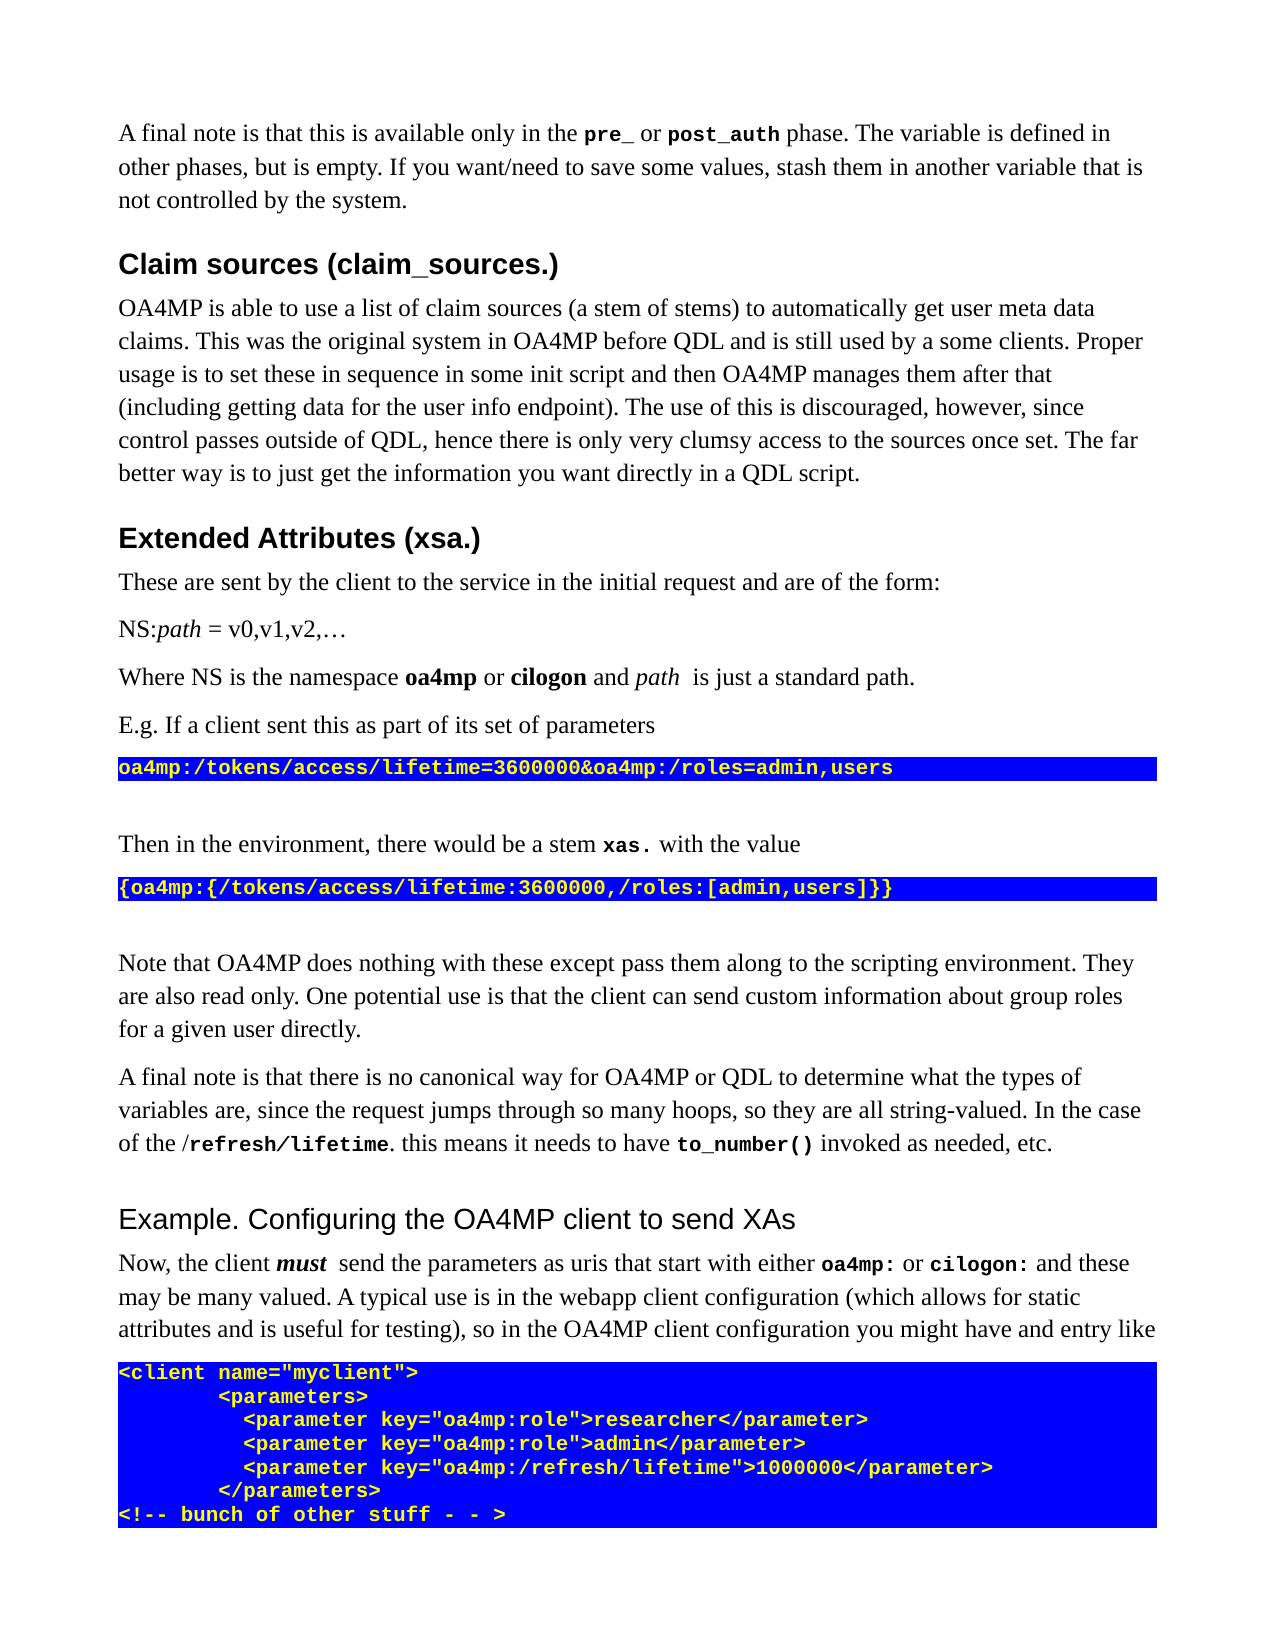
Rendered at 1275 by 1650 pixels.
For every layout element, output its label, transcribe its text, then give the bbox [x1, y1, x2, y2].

text NS:path = v0,v1,v2,… [118, 614, 1157, 643]
text A final note is that there is no canonical way for OA4MP or QDL to determine what the types of variables are, since the request jumps through so many hoops, so they are all string-valued. In the case of the /refresh/lifetime. this means it needs to have to_number() invoked as needed, etc. [118, 1062, 1157, 1158]
text <parameter key="oa4mp:role">admin</parameter> [118, 1433, 1157, 1457]
text A final note is that this is available only in the pre_ or post_auth phase. The variable is defined in other phases, but is empty. If you want/need to save some values, stash them in another variable that is not controlled by the system. [118, 118, 1157, 214]
text Where NS is the namespace oa4mp or cilogon and path is just a standard path. [118, 662, 1157, 691]
text Note that OA4MP does nothing with these except pass them along to the scripting environment. They are also read only. One potential use is that the client can send custom information about group roles for a given user directly. [118, 948, 1157, 1043]
text These are sent by the client to the service in the initial request and are of the form: [118, 567, 1157, 596]
text <parameter key="oa4mp:role">researcher</parameter> [118, 1409, 1157, 1433]
text Now, the client must send the parameters as uris that start with either oa4mp: or cilogon: and these may be many valued. A typical use is in the webapp client configuration (which allows for static attributes and is useful for testing), so in the OA4MP client configuration you might have and entry like [118, 1248, 1157, 1343]
subtitle Claim sources (claim_sources.) [118, 247, 1157, 281]
text <client name="myclient"> [118, 1362, 1157, 1386]
text {oa4mp:{/tokens/access/lifetime:3600000,/roles:[admin,users]}} [118, 877, 1157, 901]
subtitle Example. Configuring the OA4MP client to send XAs [118, 1202, 1157, 1235]
text E.g. If a client sent this as part of its set of parameters [118, 710, 1157, 738]
text Then in the environment, there would be a stem xas. with the value [118, 829, 1157, 858]
text <parameter key="oa4mp:/refresh/lifetime">1000000</parameter> [118, 1457, 1157, 1480]
text oa4mp:/tokens/access/lifetime=3600000&oa4mp:/roles=admin,users [118, 757, 1157, 781]
text <parameters> [118, 1386, 1157, 1409]
text <!-- bunch of other stuff - - > [118, 1504, 1157, 1528]
text </parameters> [118, 1480, 1157, 1504]
subtitle Extended Attributes (xsa.) [118, 521, 1157, 554]
text OA4MP is able to use a list of claim sources (a stem of stems) to automatically get user meta data claims. This was the original system in OA4MP before QDL and is still used by a some clients. Proper usage is to set these in sequence in some init script and then OA4MP manages them after that (including getting data for the user info endpoint). The use of this is discouraged, however, since control passes outside of QDL, hence there is only very clumsy access to the sources once set. The far better way is to just get the information you want directly in a QDL script. [118, 293, 1157, 487]
